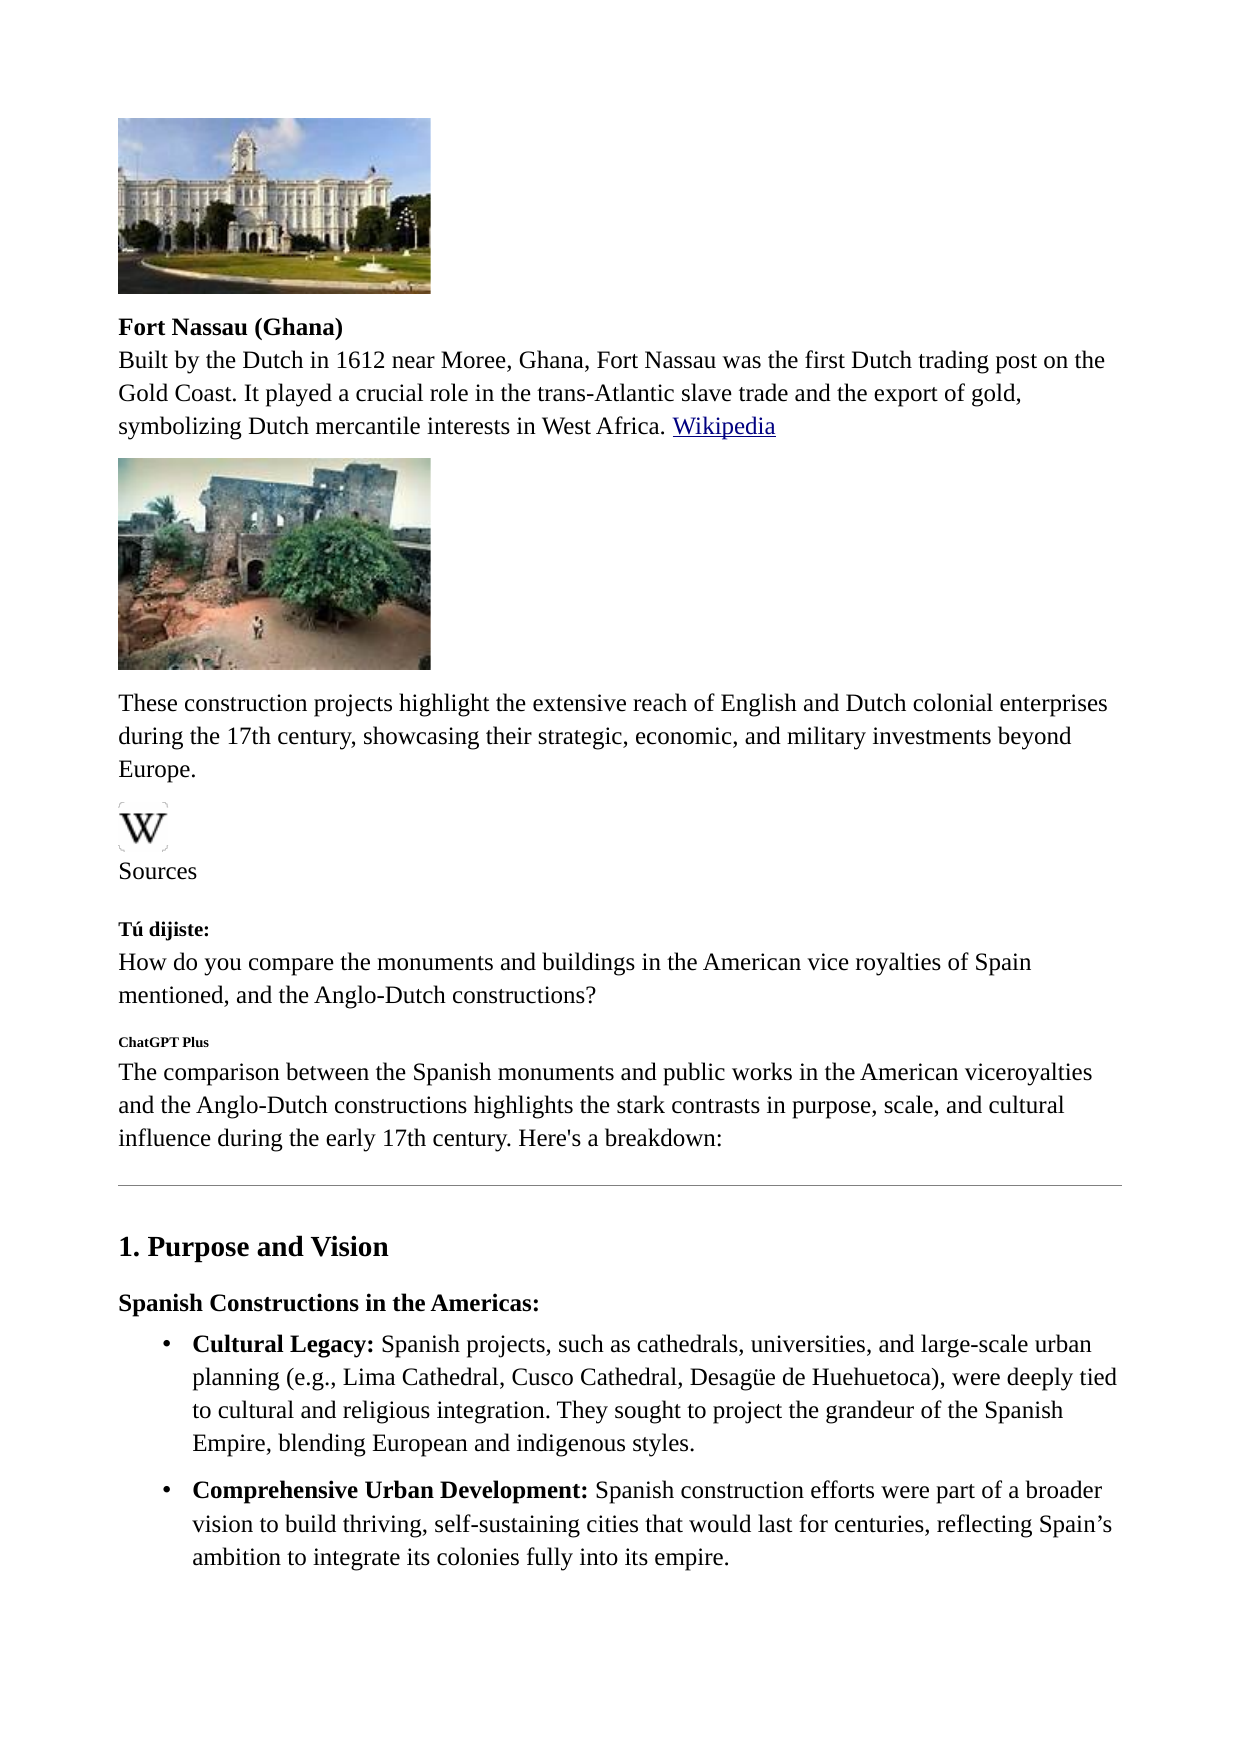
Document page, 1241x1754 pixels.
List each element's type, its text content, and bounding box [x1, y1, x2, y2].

text Fort Nassau (Ghana) Built by the Dutch in 1612 near Moree, Ghana, Fort Nassau was the first Dutch trading post on the Gold Coast. It played a crucial role in the trans-Atlantic slave trade and the export of gold, symbolizing Dutch mercantile interests in West Africa. Wikipedia [118, 312, 1122, 440]
subtitle Tú dijiste: [118, 916, 1122, 941]
text These construction projects highlight the extensive reach of English and Dutch colonial enterprises during the 17th century, showcasing their strategic, economic, and military investments beyond Europe. [118, 688, 1122, 783]
subtitle Spanish Constructions in the Americas: [118, 1288, 1122, 1316]
picture [118, 802, 169, 852]
picture [118, 118, 431, 294]
text The comparison between the Spanish monuments and public works in the American viceroyalties and the Anglo-Dutch constructions highlights the stark contrasts in purpose, scale, and cultural influence during the early 17th century. Here's a breakdown: [118, 1057, 1122, 1151]
text How do you compare the monuments and buildings in the American vice royalties of Spain mentioned, and the Anglo-Dutch constructions? [118, 947, 1122, 1008]
subtitle ChatGPT Plus [118, 1034, 1122, 1050]
list Comprehensive Urban Development: Spanish construction efforts were part of a broader vision to build thriving, self-sustaining cities that would last for centuries, reflecting Spain’s ambition to integrate its colonies fully into its empire. [162, 1476, 1122, 1570]
text Sources [118, 856, 1122, 885]
picture [118, 458, 431, 670]
subtitle 1. Purpose and Vision [118, 1229, 1122, 1263]
list Cultural Legacy: Spanish projects, such as cathedrals, universities, and large-scale urban planning (e.g., Lima Cathedral, Cusco Cathedral, Desagüe de Huehuetoca), were deeply tied to cultural and religious integration. They sought to project the grandeur of the Spanish Empire, blending European and indigenous styles. [162, 1329, 1122, 1457]
